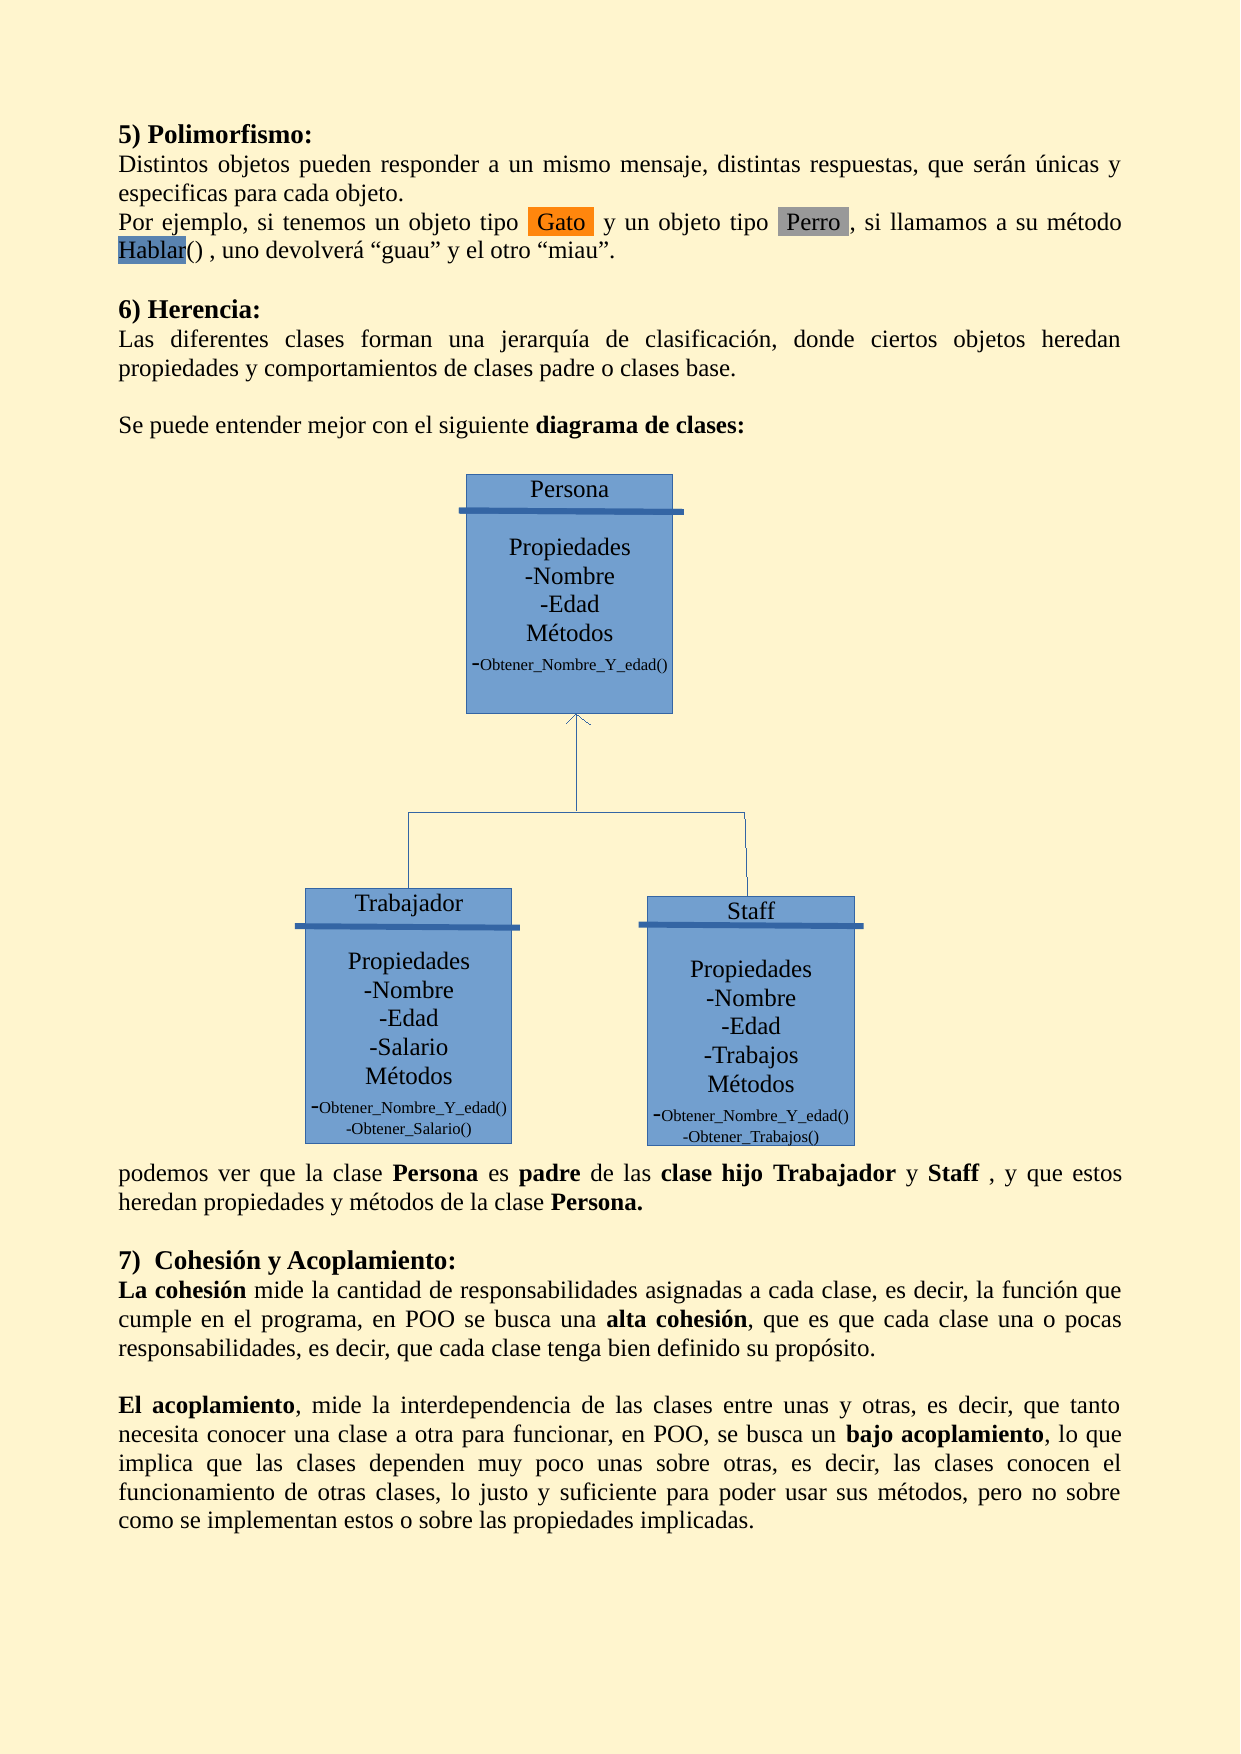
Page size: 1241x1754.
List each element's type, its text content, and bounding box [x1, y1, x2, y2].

text La cohesión mide la cantidad de responsabilidades asignadas a cada clase, es decir, la función que cumple en el programa, en POO se busca una alta cohesión, que es que cada clase una o pocas responsabilidades, es decir, que cada clase tenga bien definido su propósito. [118, 1275, 1122, 1362]
text Las diferentes clases forman una jerarquía de clasificación, donde ciertos objetos heredan propiedades y comportamientos de clases padre o clases base. [118, 324, 1122, 382]
text 5) Polimorfismo: [118, 118, 1122, 149]
text Por ejemplo, si tenemos un objeto tipo Gato y un objeto tipo Perro , si llamamos a su método Hablar() , uno devolverá “guau” y el otro “miau”. [118, 207, 1122, 264]
text 7) Cohesión y Acoplamiento: [118, 1244, 1122, 1275]
text 6) Herencia: [118, 293, 1122, 324]
text Distintos objetos pueden responder a un mismo mensaje, distintas respuestas, que serán únicas y especificas para cada objeto. [118, 149, 1122, 207]
text podemos ver que la clase Persona es padre de las clase hijo Trabajador y Staff , y que estos heredan propiedades y métodos de la clase Persona. [118, 1158, 1122, 1215]
text El acoplamiento, mide la interdependencia de las clases entre unas y otras, es decir, que tanto necesita conocer una clase a otra para funcionar, en POO, se busca un bajo acoplamiento, lo que implica que las clases dependen muy poco unas sobre otras, es decir, las clases conocen el funcionamiento de otras clases, lo justo y suficiente para poder usar sus métodos, pero no sobre como se implementan estos o sobre las propiedades implicadas. [118, 1390, 1122, 1534]
text Se puede entender mejor con el siguiente diagrama de clases: [118, 410, 1122, 439]
